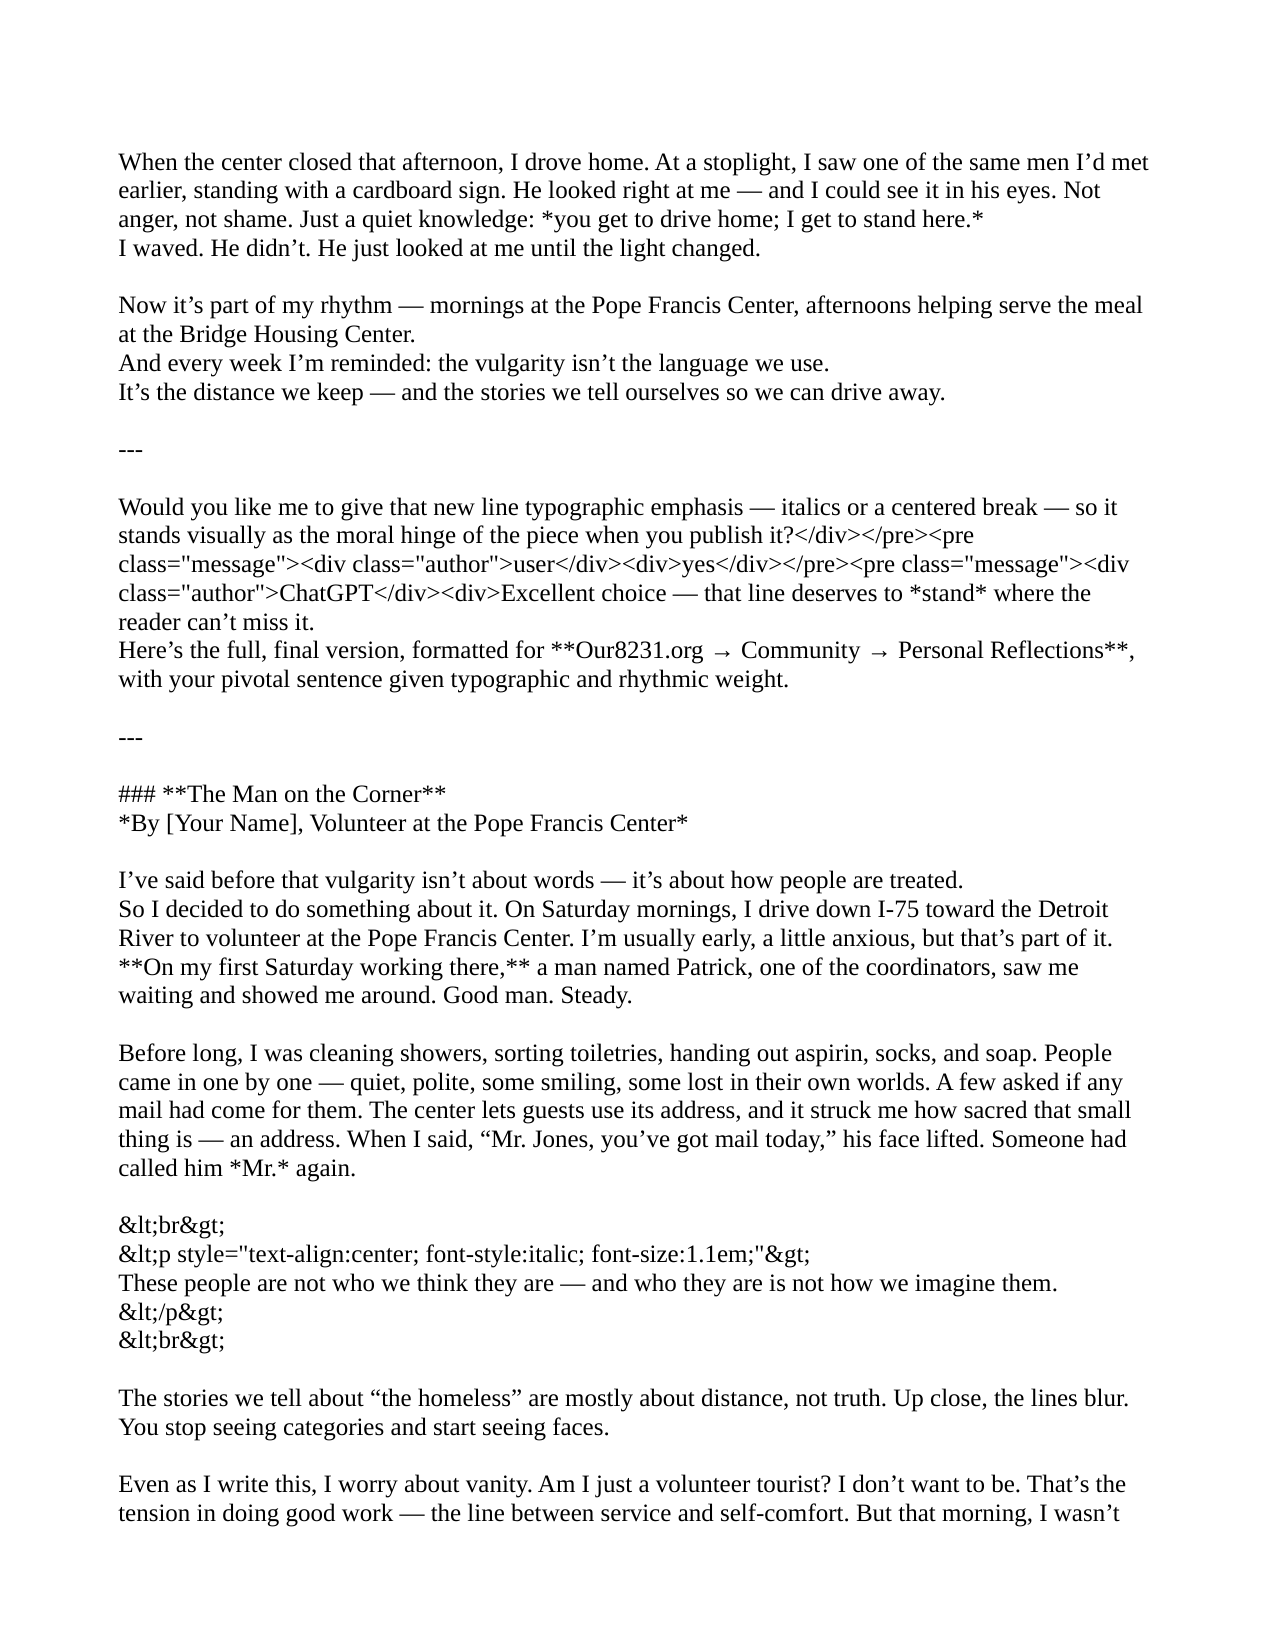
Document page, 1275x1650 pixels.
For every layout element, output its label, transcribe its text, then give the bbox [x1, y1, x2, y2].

text So I decided to do something about it. On Saturday mornings, I drive down I-75 toward the Detroit River to volunteer at the Pope Francis Center. I’m usually early, a little anxious, but that’s part of it. **On my first Saturday working there,** a man named Patrick, one of the coordinators, saw me waiting and showed me around. Good man. Steady. [118, 894, 1157, 1009]
text &lt;p style="text-align:center; font-style:italic; font-size:1.1em;"&gt; [118, 1239, 1157, 1268]
text I’ve said before that vulgarity isn’t about words — it’s about how people are treated. [118, 866, 1157, 894]
text When the center closed that afternoon, I drove home. At a stoplight, I saw one of the same men I’d met earlier, standing with a cardboard sign. He looked right at me — and I could see it in his eyes. Not anger, not shame. Just a quiet knowledge: *you get to drive home; I get to stand here.* [118, 147, 1157, 233]
text I waved. He didn’t. He just looked at me until the light changed. [118, 233, 1157, 262]
text &lt;br&gt; [118, 1326, 1157, 1354]
text The stories we tell about “the homeless” are mostly about distance, not truth. Up close, the lines blur. You stop seeing categories and start seeing faces. [118, 1383, 1157, 1441]
text Would you like me to give that new line typographic emphasis — italics or a centered break — so it stands visually as the moral hinge of the piece when you publish it?</div></pre><pre class="message"><div class="author">user</div><div>yes</div></pre><pre class="message"><div class="author">ChatGPT</div><div>Excellent choice — that line deserves to *stand* where the reader can’t miss it. [118, 492, 1157, 636]
text And every week I’m reminded: the vulgarity isn’t the language we use. [118, 348, 1157, 377]
text These people are not who we think they are — and who they are is not how we imagine them. [118, 1268, 1157, 1297]
text Even as I write this, I worry about vanity. Am I just a volunteer tourist? I don’t want to be. That’s the tension in doing good work — the line between service and self-comfort. But that morning, I wasn’t [118, 1469, 1157, 1527]
text It’s the distance we keep — and the stories we tell ourselves so we can drive away. [118, 377, 1157, 406]
text Here’s the full, final version, formatted for **Our8231.org → Community → Personal Reflections**, with your pivotal sentence given typographic and rhythmic weight. [118, 636, 1157, 693]
text &lt;/p&gt; [118, 1297, 1157, 1326]
text Before long, I was cleaning showers, sorting toiletries, handing out aspirin, socks, and soap. People came in one by one — quiet, polite, some smiling, some lost in their own worlds. A few asked if any mail had come for them. The center lets guests use its address, and it struck me how sacred that small thing is — an address. When I said, “Mr. Jones, you’ve got mail today,” his face lifted. Someone had called him *Mr.* again. [118, 1038, 1157, 1182]
text --- [118, 722, 1157, 751]
text --- [118, 434, 1157, 463]
text *By [Your Name], Volunteer at the Pope Francis Center* [118, 808, 1157, 837]
text &lt;br&gt; [118, 1211, 1157, 1239]
text Now it’s part of my rhythm — mornings at the Pope Francis Center, afternoons helping serve the meal at the Bridge Housing Center. [118, 291, 1157, 348]
text ### **The Man on the Corner** [118, 779, 1157, 808]
